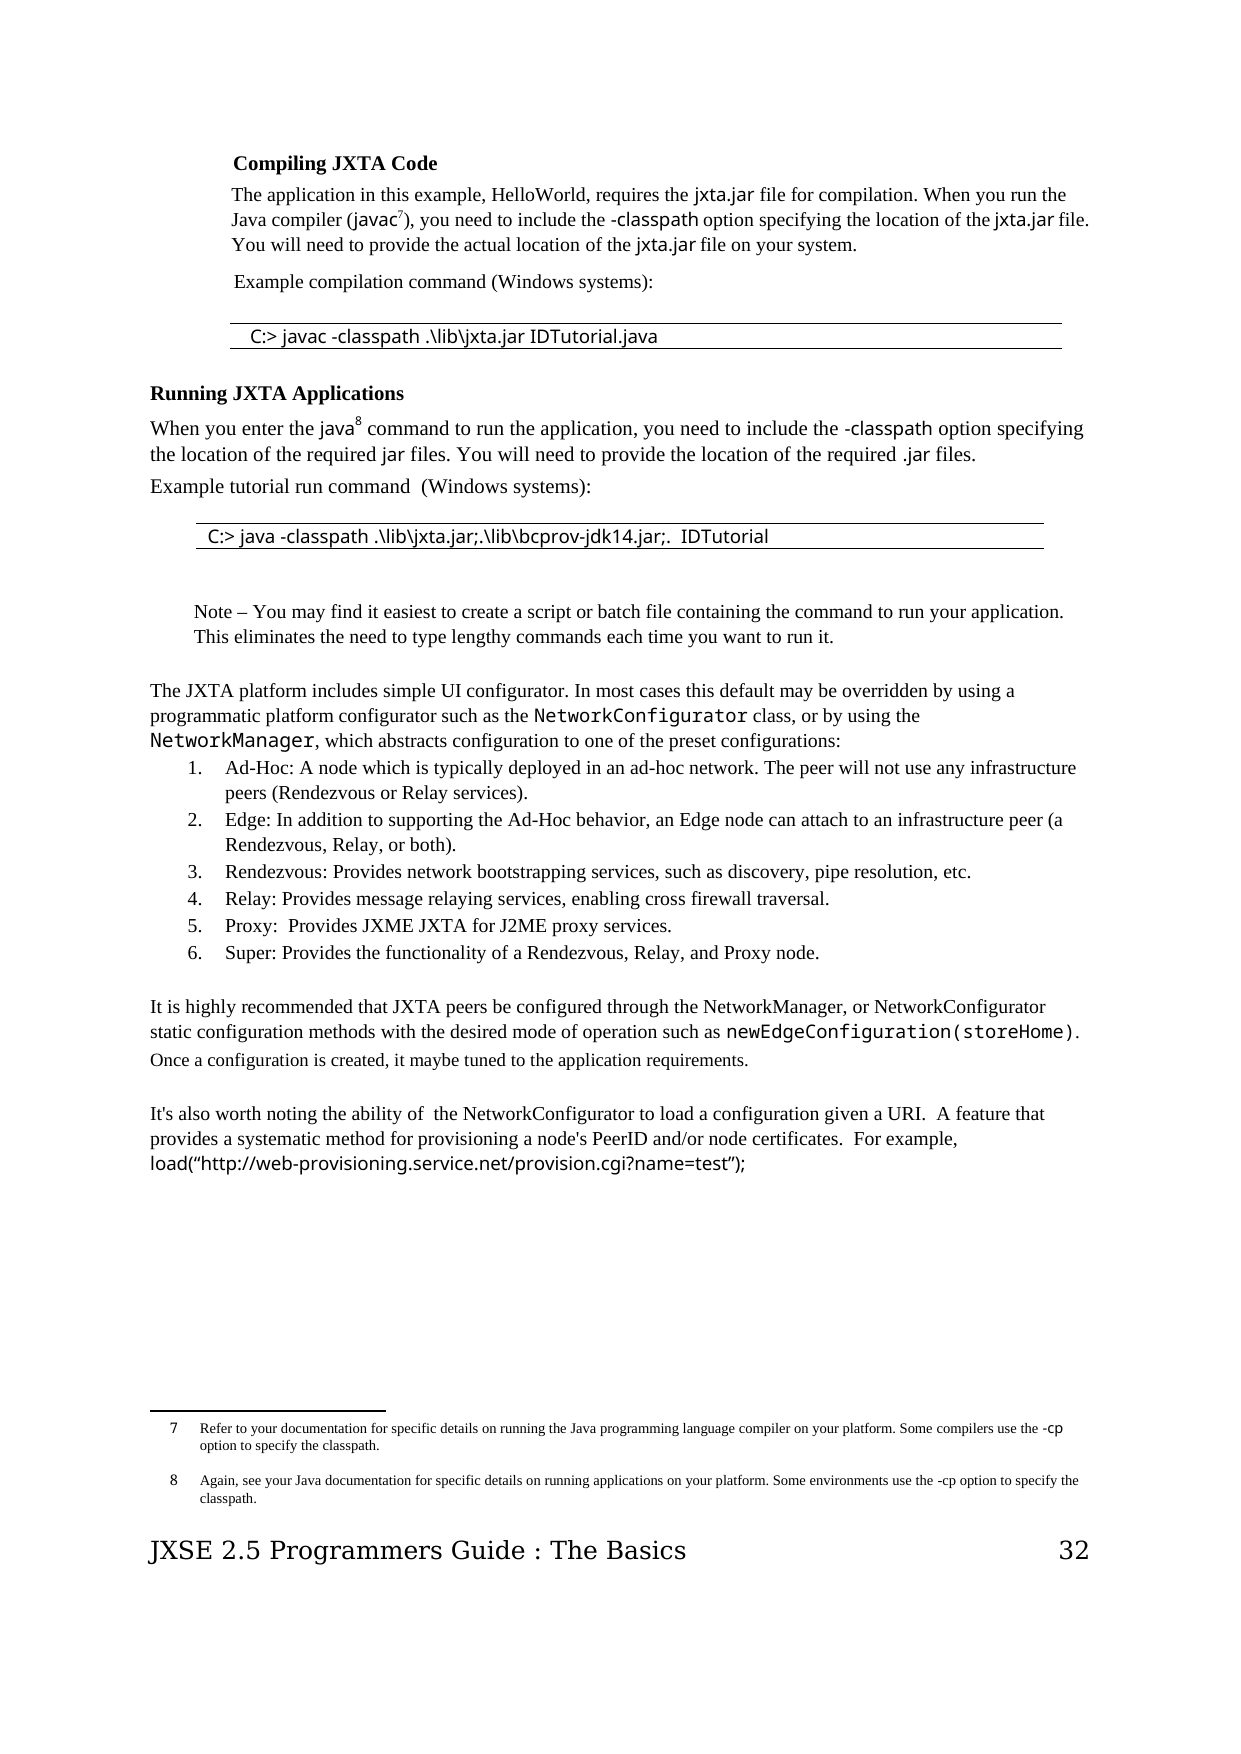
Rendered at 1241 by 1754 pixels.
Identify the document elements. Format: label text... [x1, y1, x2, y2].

list You may find it easiest to create a script or batch file containing the command to run your application. This eliminates the need to type lengthy commands each time you want to run it. [194, 598, 1090, 648]
list Super: Provides the functionality of a Rendezvous, Relay, and Proxy node. [187, 940, 1090, 965]
subtitle Running JXTA Applications [150, 381, 1090, 404]
text Example tutorial run command (Windows systems): [150, 475, 1090, 498]
text The JXTA platform includes simple UI configurator. In most cases this default may be overridden by using a programmatic platform configurator such as the NetworkConfigurator class, or by using the NetworkManager, which abstracts configuration to one of the preset configurations: [150, 677, 1090, 752]
list Proxy: Provides JXME JXTA for J2ME proxy services. [187, 913, 1090, 938]
text Compiling JXTA Code [233, 150, 1090, 175]
list Edge: In addition to supporting the Ad-Hoc behavior, an Edge node can attach to an infrastructure peer (a Rendezvous, Relay, or both). [187, 806, 1090, 856]
text It's also worth noting the ability of the NetworkConfigurator to load a configuration given a URI. A feature that provides a systematic method for provisioning a node's PeerID and/or node certificates. For example, load(“http://web-provisioning.service.net/provision.cgi?name=test”); [150, 1100, 1090, 1175]
text Once a configuration is created, it maybe tuned to the application requirements. [150, 1046, 1090, 1071]
table_header C:> javac -classpath .\lib\jxta.jar IDTutorial.java [230, 324, 1062, 348]
text Refer to your documentation for specific details on running the Java programming language compiler on your platform. Some compilers use the -cp option to specify the classpath. [169, 1418, 1090, 1454]
text When you enter the java command to run the application, you need to include the -classpath option specifying the location of the required jar files. You will need to provide the location of the required .jar files. [150, 413, 1090, 467]
list Ad-Hoc: A node which is typically deployed in an ad-hoc network. The peer will not use any infrastructure peers (Rendezvous or Relay services). [187, 754, 1090, 804]
list Example compilation command (Windows systems): [149, 269, 1090, 294]
text Again, see your Java documentation for specific details on running applications on your platform. Some environments use the -cp option to specify the classpath. [169, 1470, 1090, 1506]
text It is highly recommended that JXTA peers be configured through the NetworkManager, or NetworkConfigurator static configuration methods with the desired mode of operation such as newEdgeConfiguration(storeHome). [150, 994, 1090, 1044]
table_header C:> java -classpath .\lib\jxta.jar;.\lib\bcprov-jdk14.jar;. IDTutorial [196, 524, 1044, 548]
list Rendezvous: Provides network bootstrapping services, such as discovery, pipe resolution, etc. [187, 858, 1090, 883]
text The application in this example, HelloWorld, requires the jxta.jar file for compilation. When you run the Java compiler (javac), you need to include the -classpath option specifying the location of the jxta.jar file. You will need to provide the actual location of the jxta.jar file on your system. [231, 181, 1090, 256]
list Relay: Provides message relaying services, enabling cross firewall traversal. [187, 886, 1090, 911]
